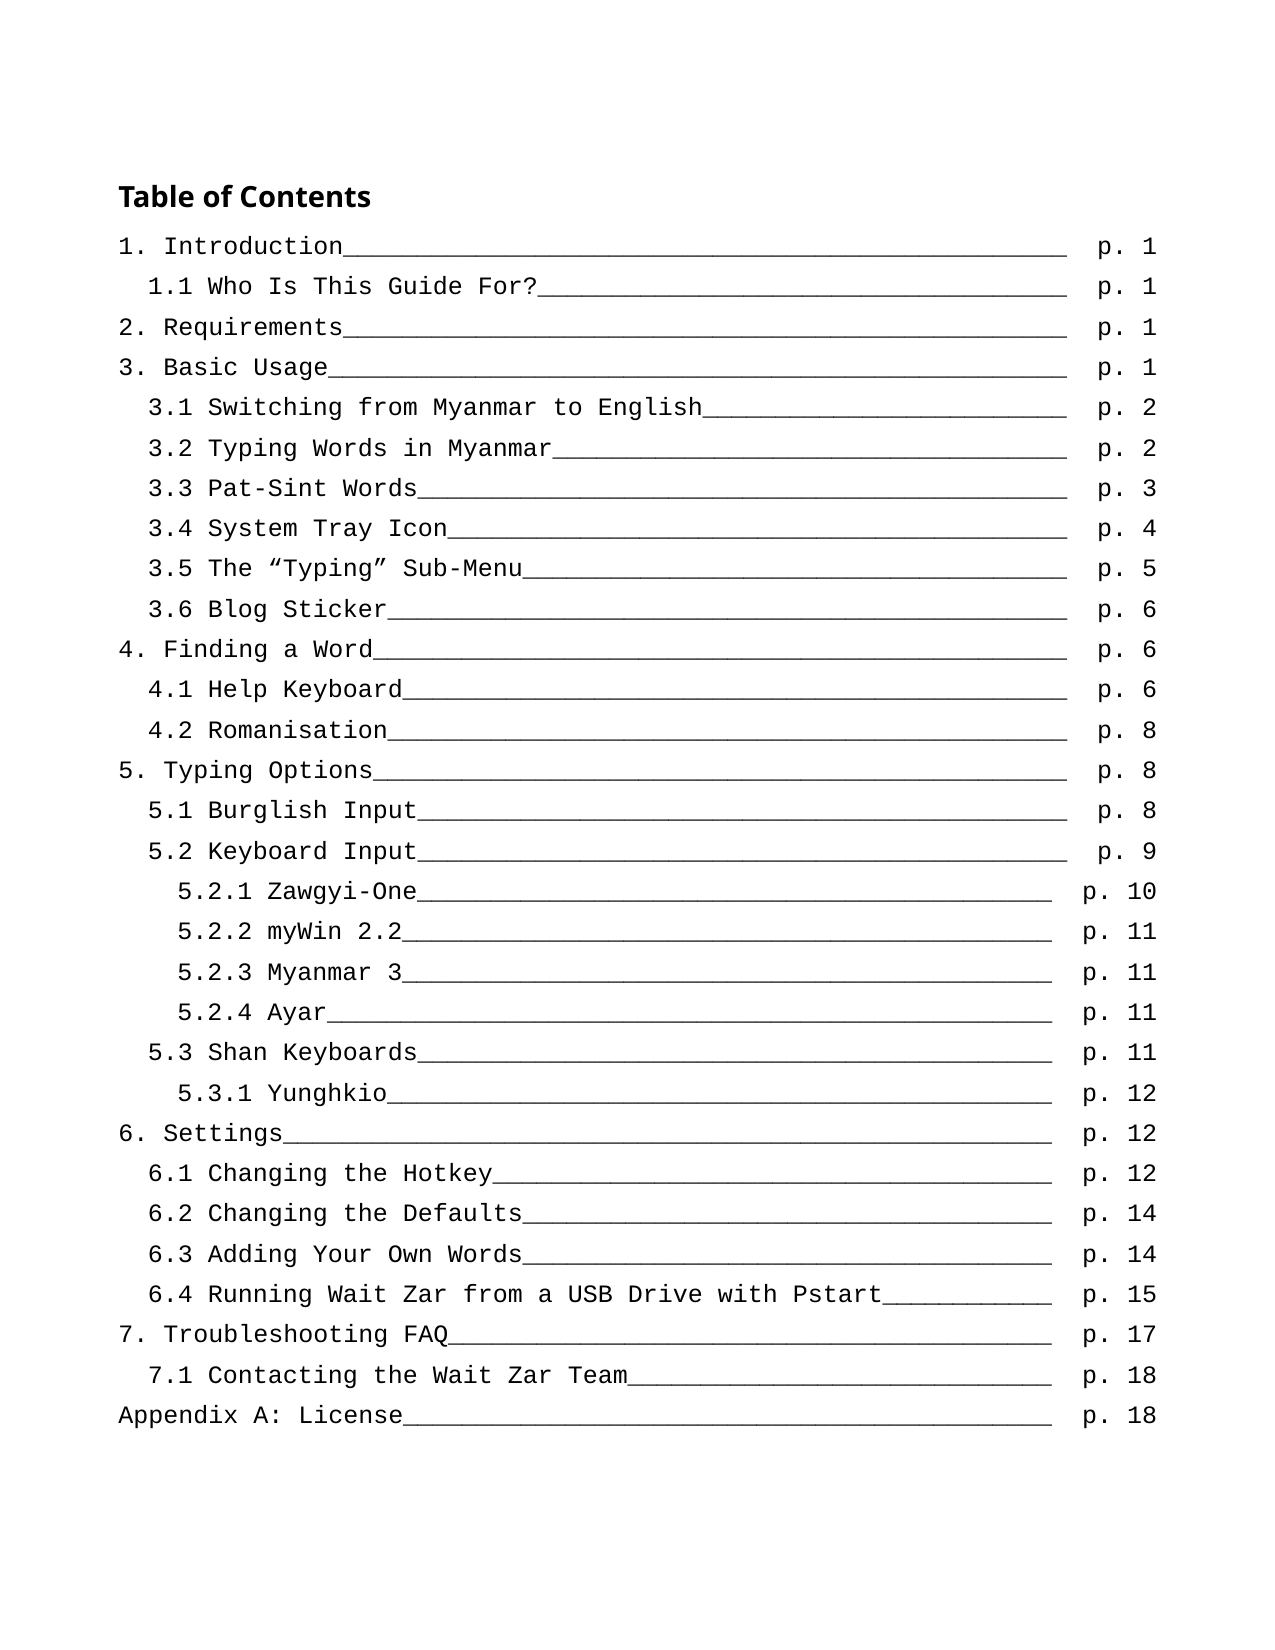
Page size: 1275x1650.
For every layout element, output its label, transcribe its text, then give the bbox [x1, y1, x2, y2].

text 6.4 Running Wait Zar from a USB Drive with Pstart p. 15 [148, 1282, 1157, 1310]
text 3. Basic Usage p. 1 [118, 354, 1157, 383]
text 3.3 Pat-Sint Words p. 3 [148, 475, 1157, 504]
text 4.1 Help Keyboard p. 6 [148, 677, 1157, 705]
text 5.2.1 Zawgyi-One p. 10 [177, 878, 1157, 907]
text 6.1 Changing the Hotkey p. 12 [148, 1161, 1157, 1189]
text 7.1 Contacting the Wait Zar Team p. 18 [148, 1362, 1157, 1391]
text 5.2.2 myWin 2.2 p. 11 [177, 919, 1157, 947]
subtitle Table of Contents [118, 176, 1157, 216]
text 5.2.4 Ayar p. 11 [177, 999, 1157, 1028]
text 5. Typing Options p. 8 [118, 758, 1157, 786]
text 6.2 Changing the Defaults p. 14 [148, 1201, 1157, 1229]
text 1. Introduction p. 1 [118, 233, 1157, 262]
text 5.2.3 Myanmar 3 p. 11 [177, 959, 1157, 987]
text 6.3 Adding Your Own Words p. 14 [148, 1241, 1157, 1270]
text 5.3.1 Yunghkio p. 12 [177, 1080, 1157, 1108]
text 5.3 Shan Keyboards p. 11 [148, 1040, 1157, 1068]
text 3.5 The “Typing” Sub-Menu p. 5 [148, 556, 1157, 584]
text 1.1 Who Is This Guide For? p. 1 [148, 274, 1157, 302]
text 5.1 Burglish Input p. 8 [148, 798, 1157, 826]
text 4. Finding a Word p. 6 [118, 637, 1157, 665]
text 5.2 Keyboard Input p. 9 [148, 838, 1157, 867]
text 3.6 Blog Sticker p. 6 [148, 596, 1157, 625]
text 2. Requirements p. 1 [118, 314, 1157, 342]
text Appendix A: License p. 18 [118, 1403, 1157, 1431]
text 3.4 System Tray Icon p. 4 [148, 516, 1157, 544]
text 7. Troubleshooting FAQ p. 17 [118, 1322, 1157, 1350]
text 3.2 Typing Words in Myanmar p. 2 [148, 435, 1157, 463]
text 6. Settings p. 12 [118, 1120, 1157, 1149]
text 3.1 Switching from Myanmar to English p. 2 [148, 395, 1157, 423]
text 4.2 Romanisation p. 8 [148, 717, 1157, 746]
